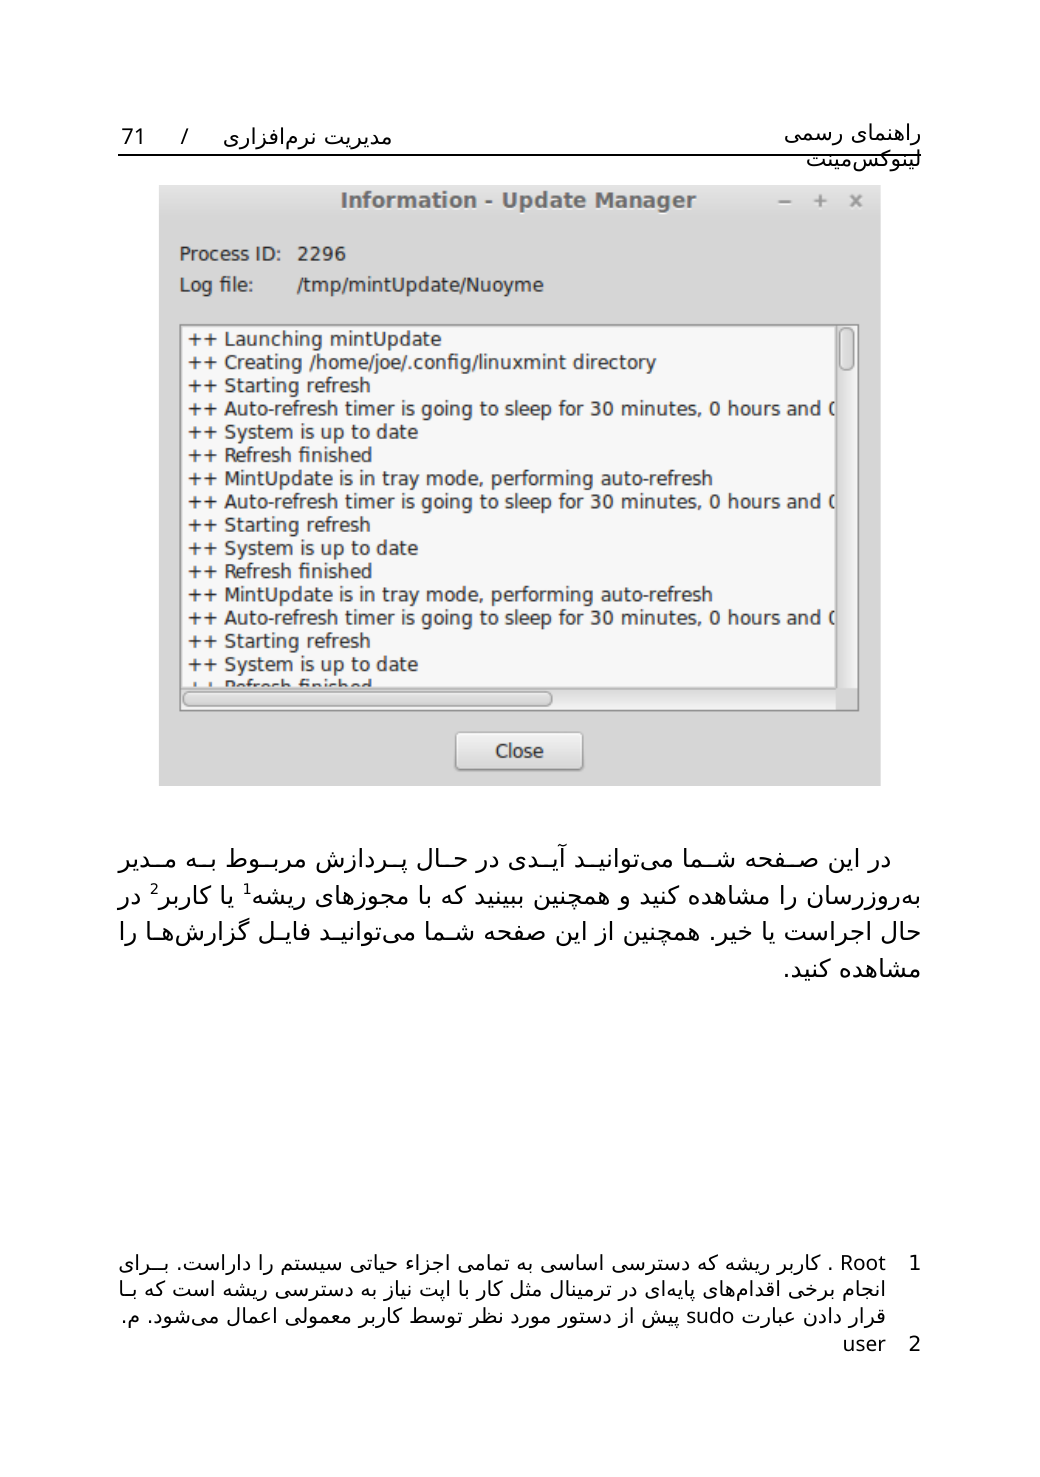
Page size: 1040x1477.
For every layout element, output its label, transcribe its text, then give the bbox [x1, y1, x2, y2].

text user [118, 1329, 921, 1358]
text Root . کاربر ریشه که دسترسی اساسی به تمامی اجزاء حیاتی سیستم را داراست. برای انجام برخی اقدام‌های پایه‌ای در ترمینال مثل کار با اپت نیاز به دسترسی ریشه است که با قرار دادن عبارت sudo پیش از دستور مورد نظر توسط کاربر معمولی اعمال می‌شود. م. [118, 1248, 921, 1329]
picture [158, 185, 881, 786]
text در این صفحه شما می‌توانید آیدی در حال پردازش مربوط به مدیر به‌روزرسان را مشاهده کنید و همچنین ببینید که با مجوز‌های ریشه یا کاربر در حال اجراست یا خیر. همچنین از این صفحه شما می‌توانید فایل گزارش‌ها را مشاهده کنید. [118, 844, 921, 983]
